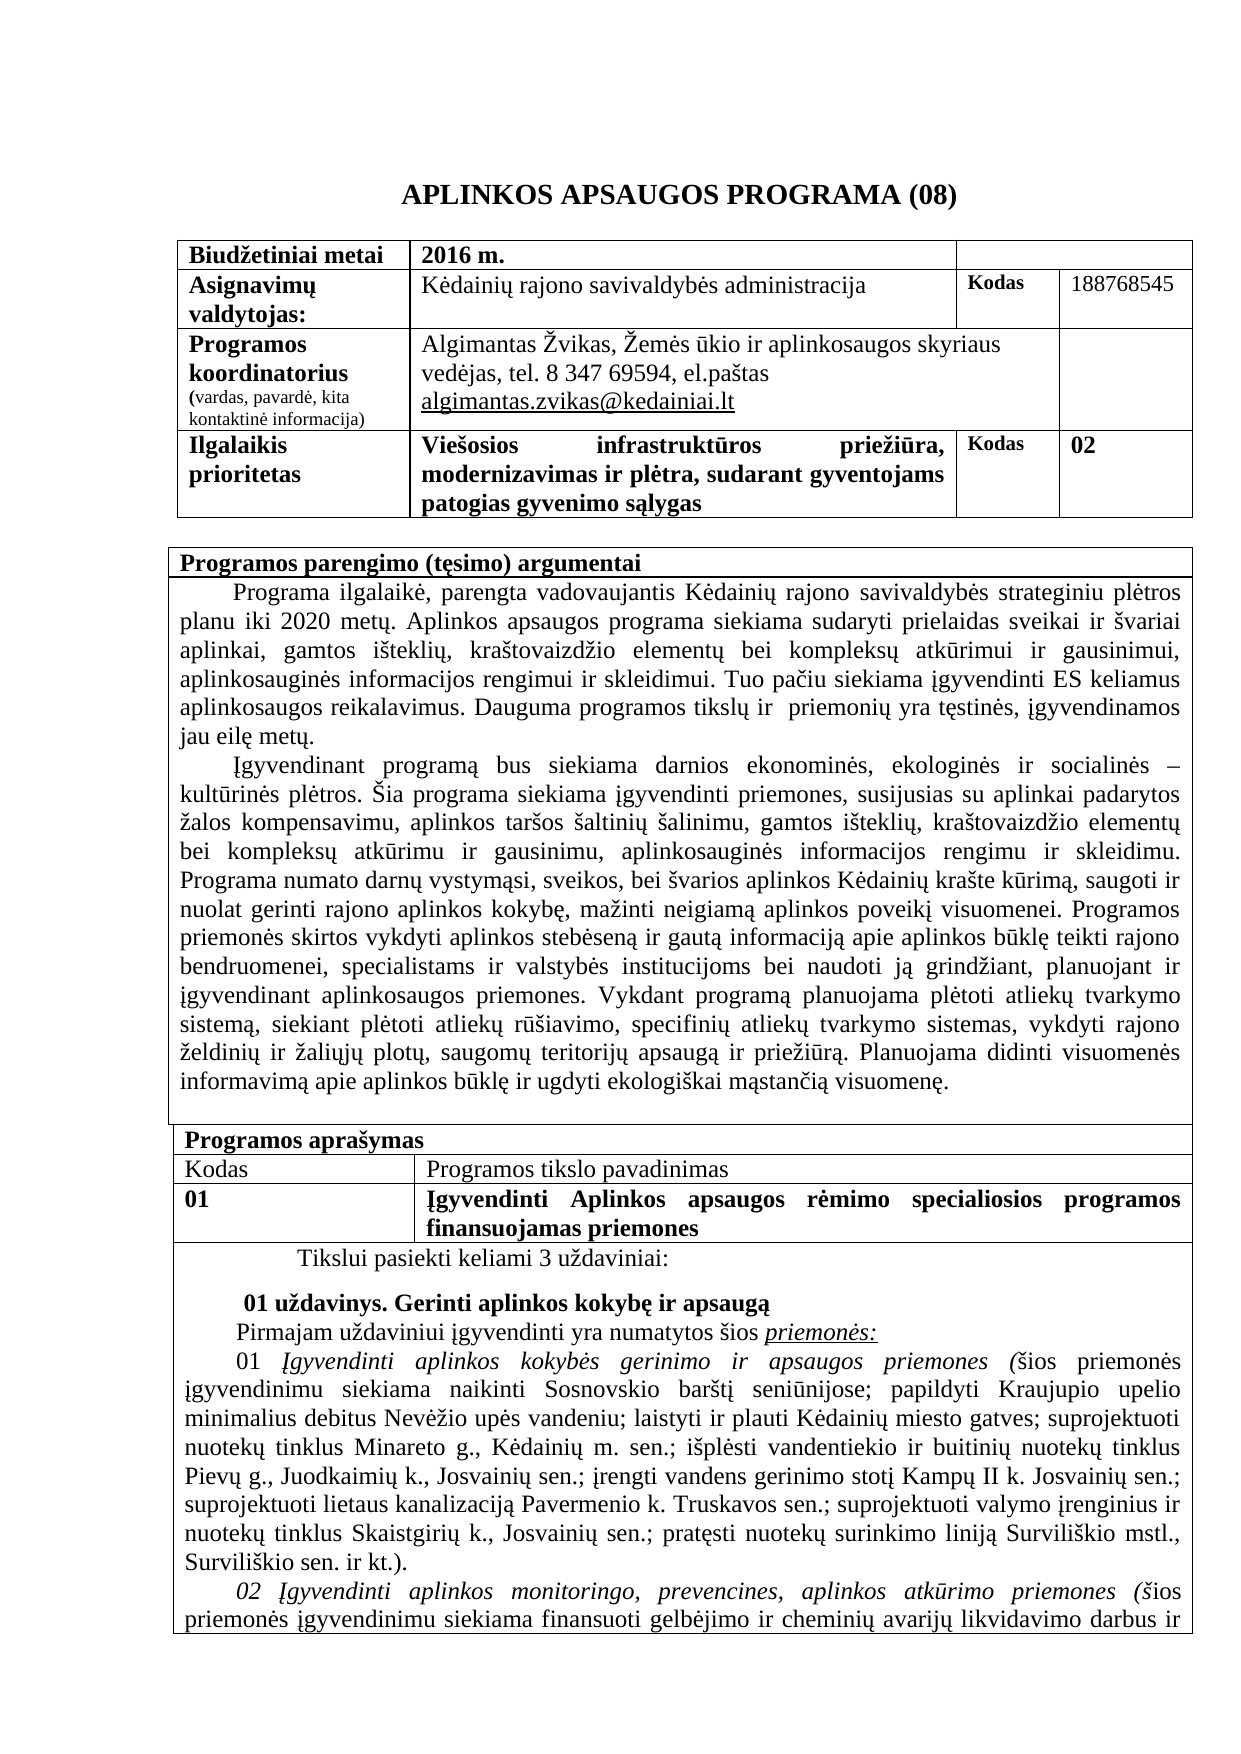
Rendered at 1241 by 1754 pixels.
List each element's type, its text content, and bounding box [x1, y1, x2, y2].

table_header [957, 241, 1192, 269]
table_header Programos parengimo (tęsimo) argumentai [169, 548, 1192, 576]
table_cell Tikslui pasiekti keliami 3 uždaviniai: 01 uždavinys. Gerinti aplinkos kokybę ir apsaugą Pirmajam uždaviniui įgyvendinti yra numatytos šios priemonės: 01 Įgyvendinti aplinkos kokybės gerinimo ir apsaugos priemones (šios priemonės įgyvendinimu siekiama naikinti Sosnovskio barštį seniūnijose; papildyti Kraujupio upelio minimalius debitus Nevėžio upės vandeniu; laistyti ir plauti Kėdainių miesto gatves; suprojektuoti nuotekų tinklus Minareto g., Kėdainių m. sen.; išplėsti vandentiekio ir buitinių nuotekų tinklus Pievų g., Juodkaimių k., Josvainių sen.; įrengti vandens gerinimo stotį Kampų II k. Josvainių sen.; suprojektuoti lietaus kanalizaciją Pavermenio k. Truskavos sen.; suprojektuoti valymo įrenginius ir nuotekų tinklus Skaistgirių k., Josvainių sen.; pratęsti nuotekų surinkimo liniją Surviliškio mstl., Surviliškio sen. ir kt.). 02 Įgyvendinti aplinkos monitoringo, prevencines, aplinkos atkūrimo priemones (šios priemonės įgyvendinimu siekiama finansuoti gelbėjimo ir cheminių avarijų likvidavimo darbus ir [174, 1243, 1192, 1633]
table_cell Kėdainių rajono savivaldybės administracija [411, 270, 956, 328]
table_cell [168, 1154, 173, 1183]
table_cell Kodas [957, 270, 1059, 328]
table_cell Kodas [957, 431, 1059, 517]
table_cell Kodas [174, 1155, 414, 1183]
table_cell Programos koordinatorius (vardas, pavardė, kita kontaktinė informacija) [178, 329, 409, 429]
table_cell 02 [1060, 431, 1192, 517]
table_cell [168, 1183, 173, 1242]
table_cell Viešosios infrastruktūros priežiūra, modernizavimas ir plėtra, sudarant gyventojams patogias gyvenimo sąlygas [411, 431, 956, 517]
table_cell Ilgalaikis prioritetas [178, 431, 409, 517]
table_cell Programos aprašymas [174, 1125, 1192, 1153]
table_cell Programa ilgalaikė, parengta vadovaujantis Kėdainių rajono savivaldybės strateginiu plėtros planu iki 2020 metų. Aplinkos apsaugos programa siekiama sudaryti prielaidas sveikai ir švariai aplinkai, gamtos išteklių, kraštovaizdžio elementų bei kompleksų atkūrimui ir gausinimui, aplinkosauginės informacijos rengimui ir skleidimui. Tuo pačiu siekiama įgyvendinti ES keliamus aplinkosaugos reikalavimus. Dauguma programos tikslų ir priemonių yra tęstinės, įgyvendinamos jau eilę metų. Įgyvendinant programą bus siekiama darnios ekonominės, ekologinės ir socialinės – kultūrinės plėtros. Šia programa siekiama įgyvendinti priemones, susijusias su aplinkai padarytos žalos kompensavimu, aplinkos taršos šaltinių šalinimu, gamtos išteklių, kraštovaizdžio elementų bei kompleksų atkūrimu ir gausinimu, aplinkosauginės informacijos rengimu ir skleidimu. Programa numato darnų vystymąsi, sveikos, bei švarios aplinkos Kėdainių krašte kūrimą, saugoti ir nuolat gerinti rajono aplinkos kokybę, mažinti neigiamą aplinkos poveikį visuomenei. Programos priemonės skirtos vykdyti aplinkos stebėseną ir gautą informaciją apie aplinkos būklę teikti rajono bendruomenei, specialistams ir valstybės institucijoms bei naudoti ją grindžiant, planuojant ir įgyvendinant aplinkosaugos priemones. Vykdant programą planuojama plėtoti atliekų tvarkymo sistemą, siekiant plėtoti atliekų rūšiavimo, specifinių atliekų tvarkymo sistemas, vykdyti rajono želdinių ir žaliųjų plotų, saugomų teritorijų apsaugą ir priežiūrą. Planuojama didinti visuomenės informavimą apie aplinkos būklę ir ugdyti ekologiškai mąstančią visuomenę. [169, 578, 1192, 1124]
table_cell 01 [174, 1184, 414, 1242]
table_cell [168, 1125, 173, 1153]
table_header Biudžetiniai metai [178, 241, 409, 269]
table_cell [168, 1242, 173, 1633]
table_cell Algimantas Žvikas, Žemės ūkio ir aplinkosaugos skyriaus vedėjas, tel. 8 347 69594, el.paštas algimantas.zvikas@kedainiai.lt [411, 329, 1059, 429]
table_cell Asignavimų valdytojas: [178, 270, 409, 328]
table_header 2016 m. [411, 241, 956, 269]
table_cell Programos tikslo pavadinimas [415, 1155, 1192, 1183]
text APLINKOS APSAUGOS PROGRAMA (08) [177, 177, 1181, 211]
table_cell Įgyvendinti Aplinkos apsaugos rėmimo specialiosios programos finansuojamas priemones [415, 1184, 1192, 1242]
table_cell [1060, 329, 1192, 429]
table_cell 188768545 [1060, 270, 1192, 328]
